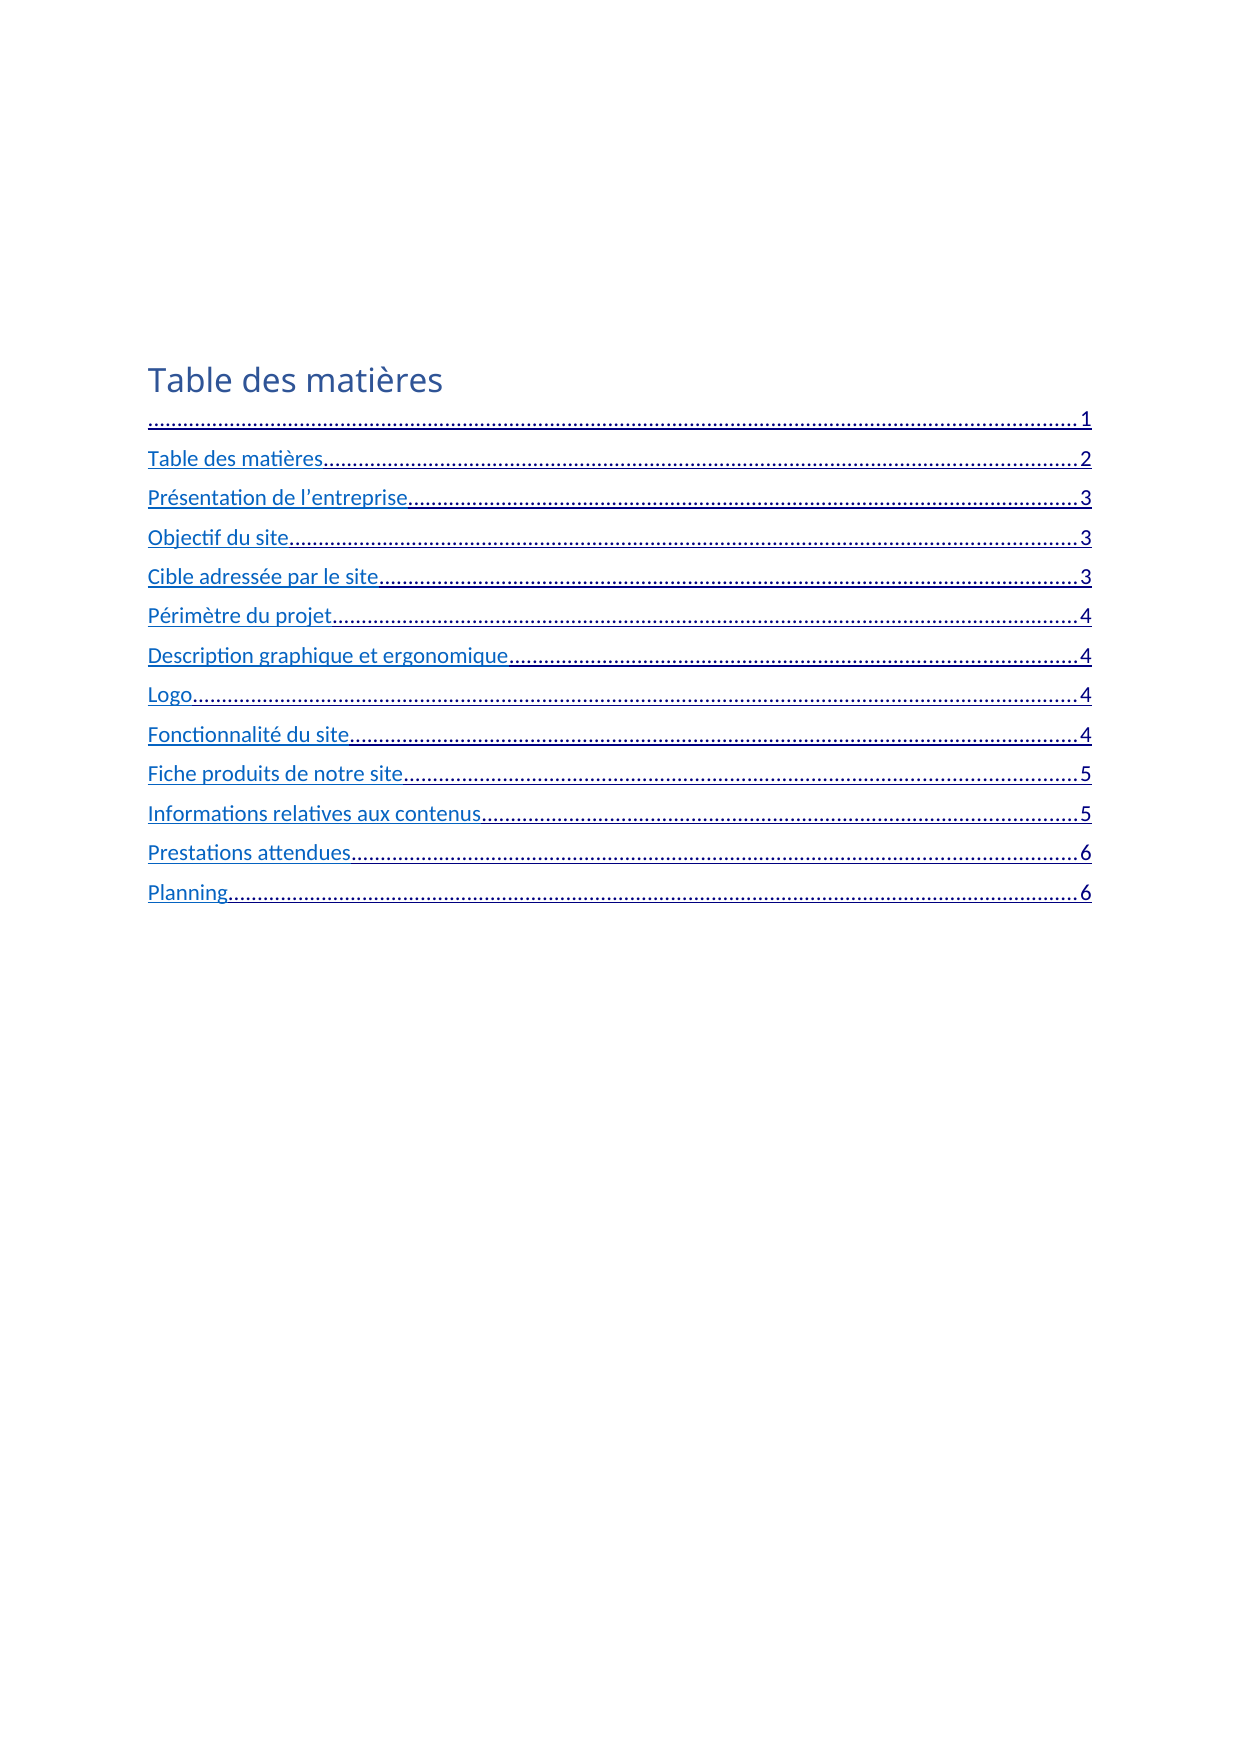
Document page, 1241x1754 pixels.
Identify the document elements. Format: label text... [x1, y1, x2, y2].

text Planning 6 [148, 878, 1093, 906]
subtitle Table des matières [148, 357, 1093, 402]
text Périmètre du projet 4 [148, 602, 1093, 629]
text Prestations attendues 6 [148, 838, 1093, 866]
text Fiche produits de notre site 5 [148, 759, 1093, 787]
text Cible adressée par le site 3 [148, 562, 1093, 590]
text Objectif du site 3 [148, 523, 1093, 551]
text Logo 4 [148, 681, 1093, 708]
text 1 [148, 404, 1093, 432]
text Description graphique et ergonomique 4 [148, 641, 1093, 669]
text Fonctionnalité du site 4 [148, 720, 1093, 748]
text Table des matières 2 [148, 444, 1093, 472]
text Présentation de l’entreprise 3 [148, 483, 1093, 511]
text Informations relatives aux contenus 5 [148, 799, 1093, 827]
